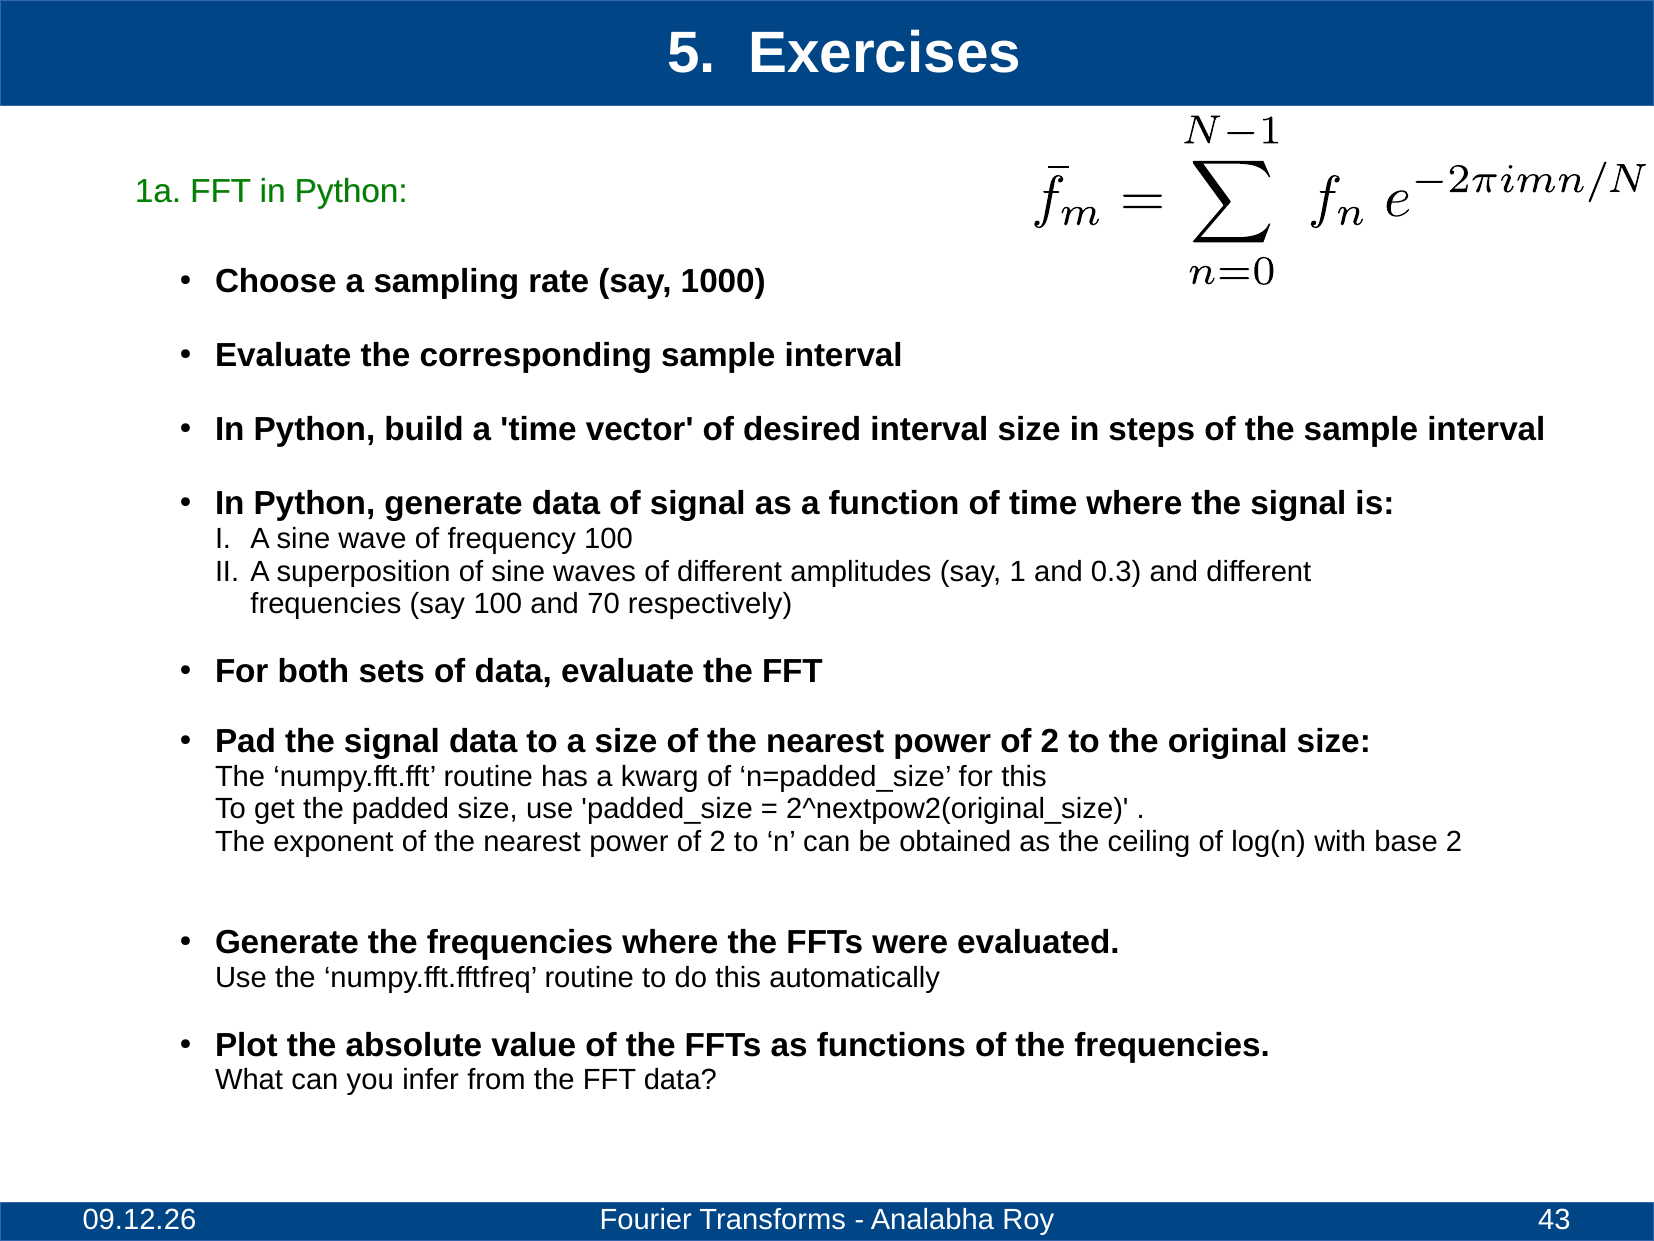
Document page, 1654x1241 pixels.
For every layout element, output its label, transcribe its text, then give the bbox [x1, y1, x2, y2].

text_box 1a. FFT in Python: [120, 165, 432, 218]
text_box Choose a sampling rate (say, 1000) Evaluate the corresponding sample interval In Python, build a 'time vector' of desired interval size in steps of the sample interval In Python, generate data of signal as a function of time where the signal is: A sine wave of frequency 100 A superposition of sine waves of different amplitudes (say, 1 and 0.3) and different frequencies (say 100 and 70 respectively) For both sets of data, evaluate the FFT Pad the signal data to a size of the nearest power of 2 to the original size: The ‘numpy.fft.fft’ routine has a kwarg of ‘n=padded_size’ for this To get the padded size, use 'padded_size = 2^nextpow2(original_size)' . The exponent of the nearest power of 2 to ‘n’ can be obtained as the ceiling of log(n) with base 2 Generate the frequencies where the FFTs were evaluated. Use the ‘numpy.fft.fftfreq’ routine to do this automatically Plot the absolute value of the FFTs as functions of the frequencies. What can you infer from the FFT data? [164, 255, 1626, 1109]
title 5. Exercises [0, 0, 1654, 106]
text_box [1031, 115, 1649, 284]
